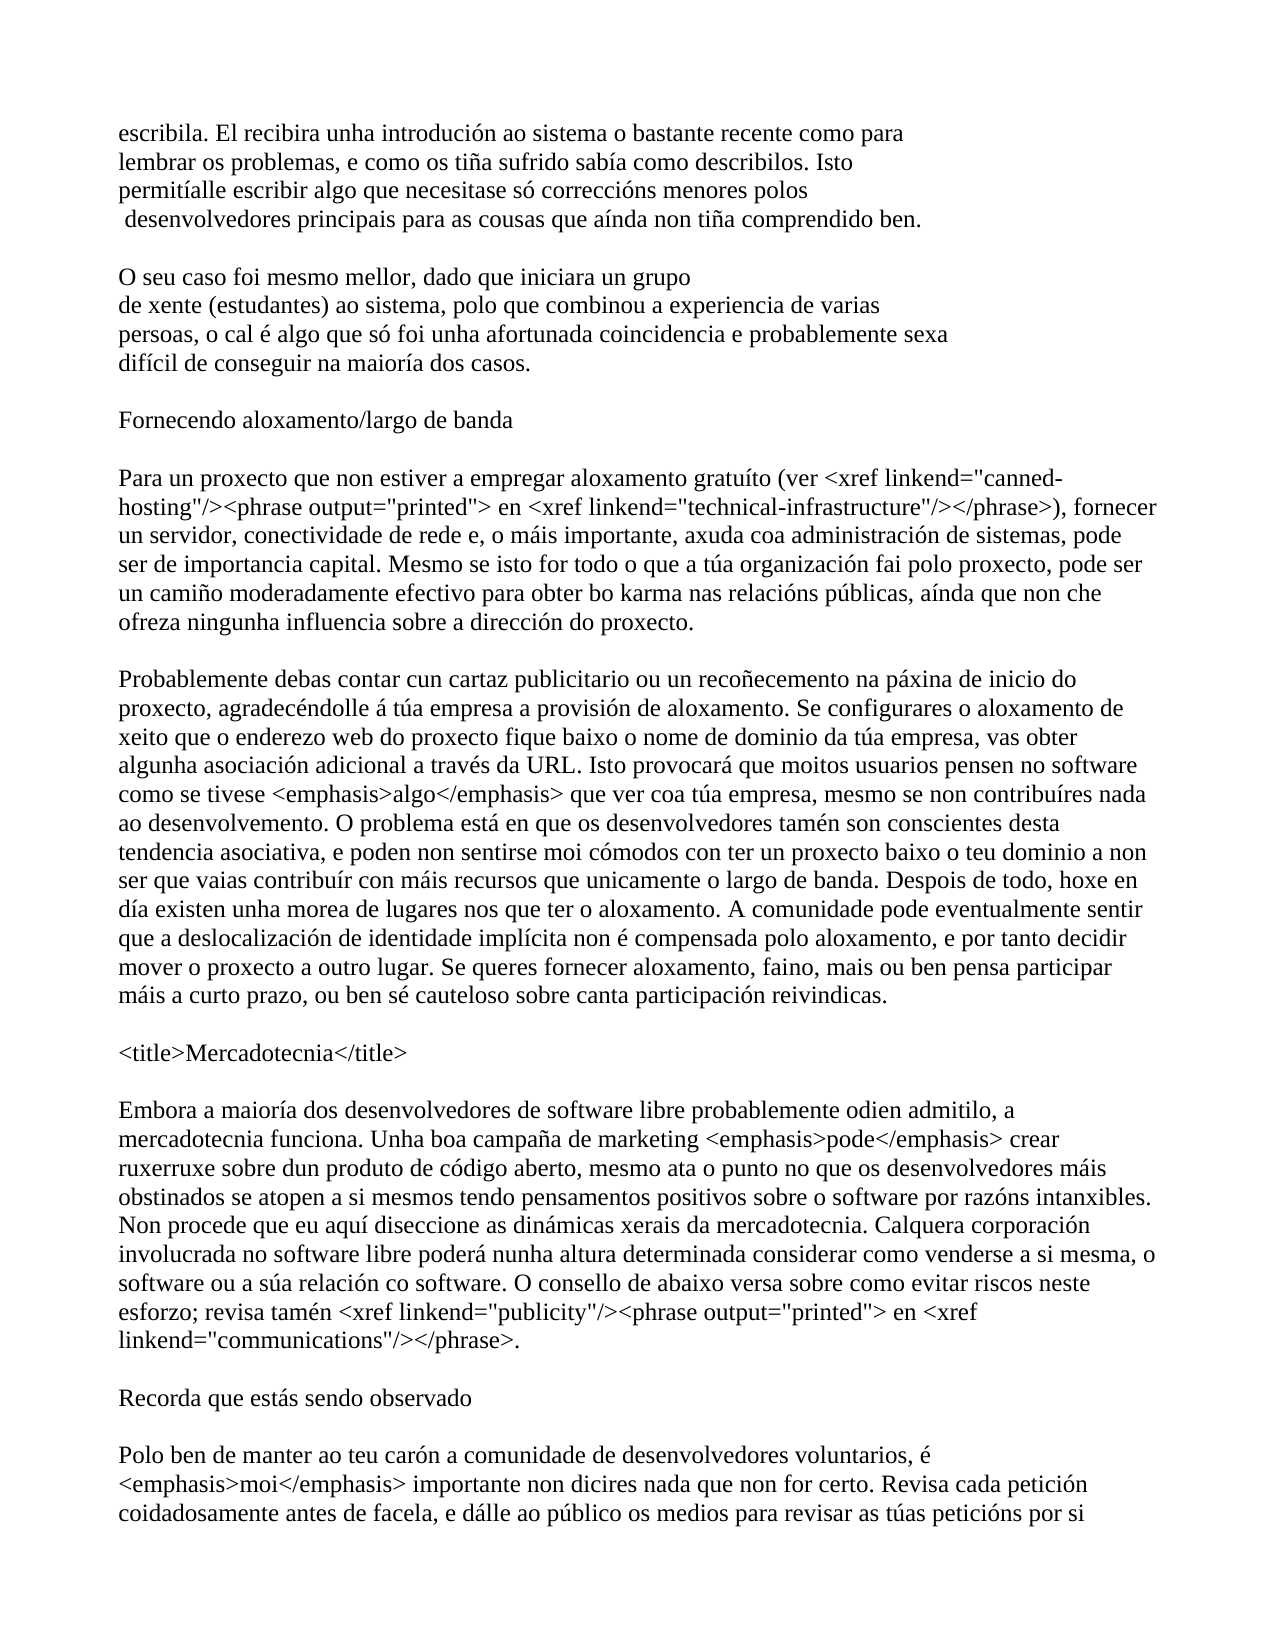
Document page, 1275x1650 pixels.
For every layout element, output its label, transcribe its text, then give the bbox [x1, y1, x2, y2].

text permitíalle escribir algo que necesitase só correccións menores polos [118, 176, 1157, 204]
text escribila. El recibira unha introdución ao sistema o bastante recente como para [118, 118, 1157, 147]
text desenvolvedores principais para as cousas que aínda non tiña comprendido ben. [118, 204, 1157, 233]
text O seu caso foi mesmo mellor, dado que iniciara un grupo [118, 262, 1157, 291]
text persoas, o cal é algo que só foi unha afortunada coincidencia e probablemente sexa [118, 319, 1157, 348]
text lembrar os problemas, e como os tiña sufrido sabía como describilos. Isto [118, 147, 1157, 176]
text Probablemente debas contar cun cartaz publicitario ou un recoñecemento na páxina de inicio do proxecto, agradecéndolle á túa empresa a provisión de aloxamento. Se configurares o aloxamento de xeito que o enderezo web do proxecto fique baixo o nome de dominio da túa empresa, vas obter algunha asociación adicional a través da URL. Isto provocará que moitos usuarios pensen no software como se tivese <emphasis>algo</emphasis> que ver coa túa empresa, mesmo se non contribuíres nada ao desenvolvemento. O problema está en que os desenvolvedores tamén son conscientes desta tendencia asociativa, e poden non sentirse moi cómodos con ter un proxecto baixo o teu dominio a non ser que vaias contribuír con máis recursos que unicamente o largo de banda. Despois de todo, hoxe en día existen unha morea de lugares nos que ter o aloxamento. A comunidade pode eventualmente sentir que a deslocalización de identidade implícita non é compensada polo aloxamento, e por tanto decidir mover o proxecto a outro lugar. Se queres fornecer aloxamento, faino, mais ou ben pensa participar máis a curto prazo, ou ben sé cauteloso sobre canta participación reivindicas. [118, 664, 1157, 1009]
text Fornecendo aloxamento/largo de banda [118, 406, 1157, 434]
text Para un proxecto que non estiver a empregar aloxamento gratuíto (ver <xref linkend="canned-hosting"/><phrase output="printed"> en <xref linkend="technical-infrastructure"/></phrase>), fornecer un servidor, conectividade de rede e, o máis importante, axuda coa administración de sistemas, pode ser de importancia capital. Mesmo se isto for todo o que a túa organización fai polo proxecto, pode ser un camiño moderadamente efectivo para obter bo karma nas relacións públicas, aínda que non che ofreza ningunha influencia sobre a dirección do proxecto. [118, 463, 1157, 636]
text Embora a maioría dos desenvolvedores de software libre probablemente odien admitilo, a mercadotecnia funciona. Unha boa campaña de marketing <emphasis>pode</emphasis> crear ruxerruxe sobre dun produto de código aberto, mesmo ata o punto no que os desenvolvedores máis obstinados se atopen a si mesmos tendo pensamentos positivos sobre o software por razóns intanxibles. Non procede que eu aquí diseccione as dinámicas xerais da mercadotecnia. Calquera corporación involucrada no software libre poderá nunha altura determinada considerar como venderse a si mesma, o software ou a súa relación co software. O consello de abaixo versa sobre como evitar riscos neste esforzo; revisa tamén <xref linkend="publicity"/><phrase output="printed"> en <xref linkend="communications"/></phrase>. [118, 1096, 1157, 1354]
text <title>Mercadotecnia</title> [118, 1038, 1157, 1067]
text difícil de conseguir na maioría dos casos. [118, 348, 1157, 377]
text Polo ben de manter ao teu carón a comunidade de desenvolvedores voluntarios, é <emphasis>moi</emphasis> importante non dicires nada que non for certo. Revisa cada petición coidadosamente antes de facela, e dálle ao público os medios para revisar as túas peticións por si [118, 1441, 1157, 1527]
text de xente (estudantes) ao sistema, polo que combinou a experiencia de varias [118, 291, 1157, 319]
text Recorda que estás sendo observado [118, 1383, 1157, 1412]
